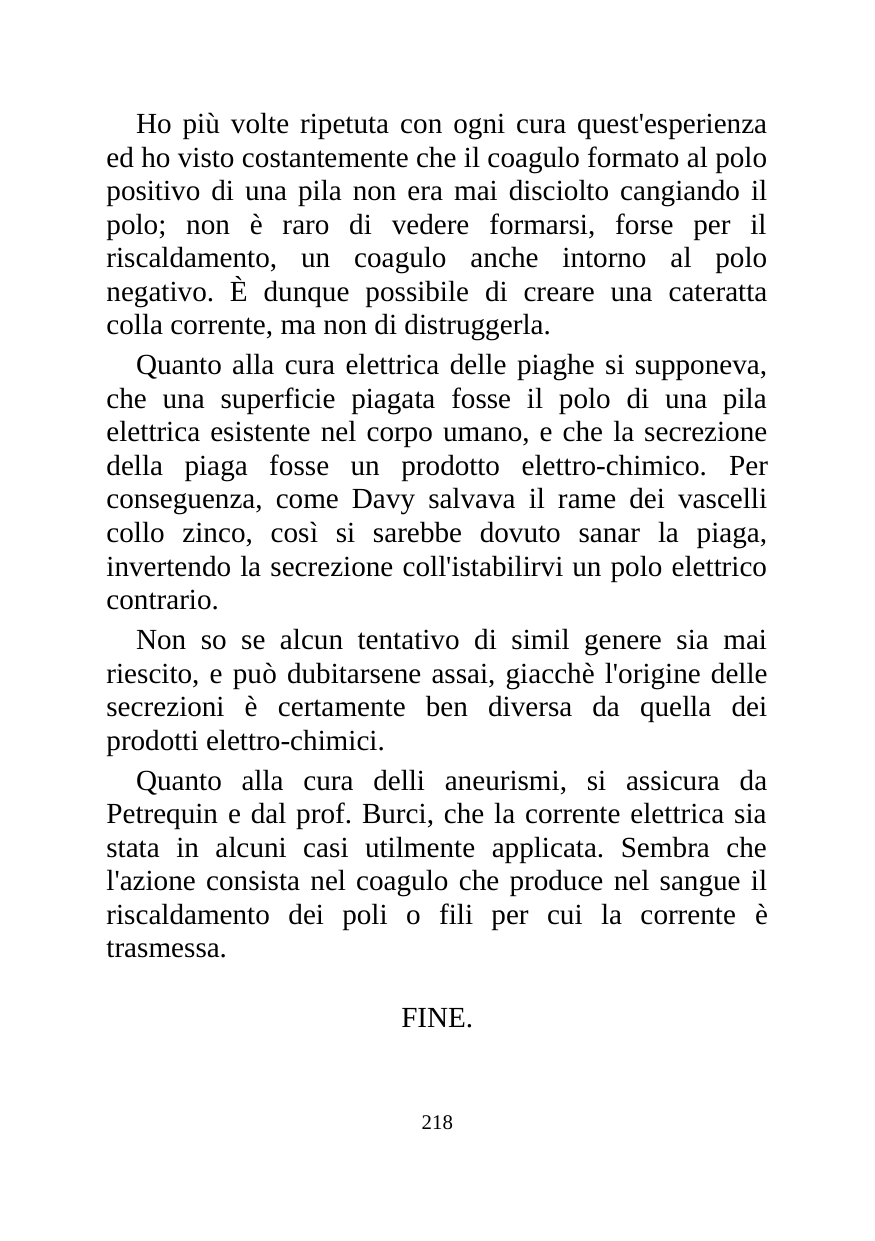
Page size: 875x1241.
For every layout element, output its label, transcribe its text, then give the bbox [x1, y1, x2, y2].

text Non so se alcun tentativo di simil genere sia mai riescito, e può dubitarsene assai, giacchè l'origine delle secrezioni è certamente ben diversa da quella dei prodotti elettro-chimici. [106, 622, 768, 756]
text FINE. [106, 1000, 768, 1034]
text Quanto alla cura delli aneurismi, si assicura da Petrequin e dal prof. Burci, che la corrente elettrica sia stata in alcuni casi utilmente applicata. Sembra che l'azione consista nel coagulo che produce nel sangue il riscaldamento dei poli o fili per cui la corrente è trasmessa. [106, 763, 768, 964]
text Quanto alla cura elettrica delle piaghe si supponeva, che una superficie piagata fosse il polo di una pila elettrica esistente nel corpo umano, e che la secrezione della piaga fosse un prodotto elettro-chimico. Per conseguenza, come Davy salvava il rame dei vascelli collo zinco, così si sarebbe dovuto sanar la piaga, invertendo la secrezione coll'istabilirvi un polo elettrico contrario. [106, 347, 768, 616]
text Ho più volte ripetuta con ogni cura quest'esperienza ed ho visto costantemente che il coagulo formato al polo positivo di una pila non era mai disciolto cangiando il polo; non è raro di vedere formarsi, forse per il riscaldamento, un coagulo anche intorno al polo negativo. È dunque possibile di creare una cateratta colla corrente, ma non di distruggerla. [106, 106, 768, 341]
